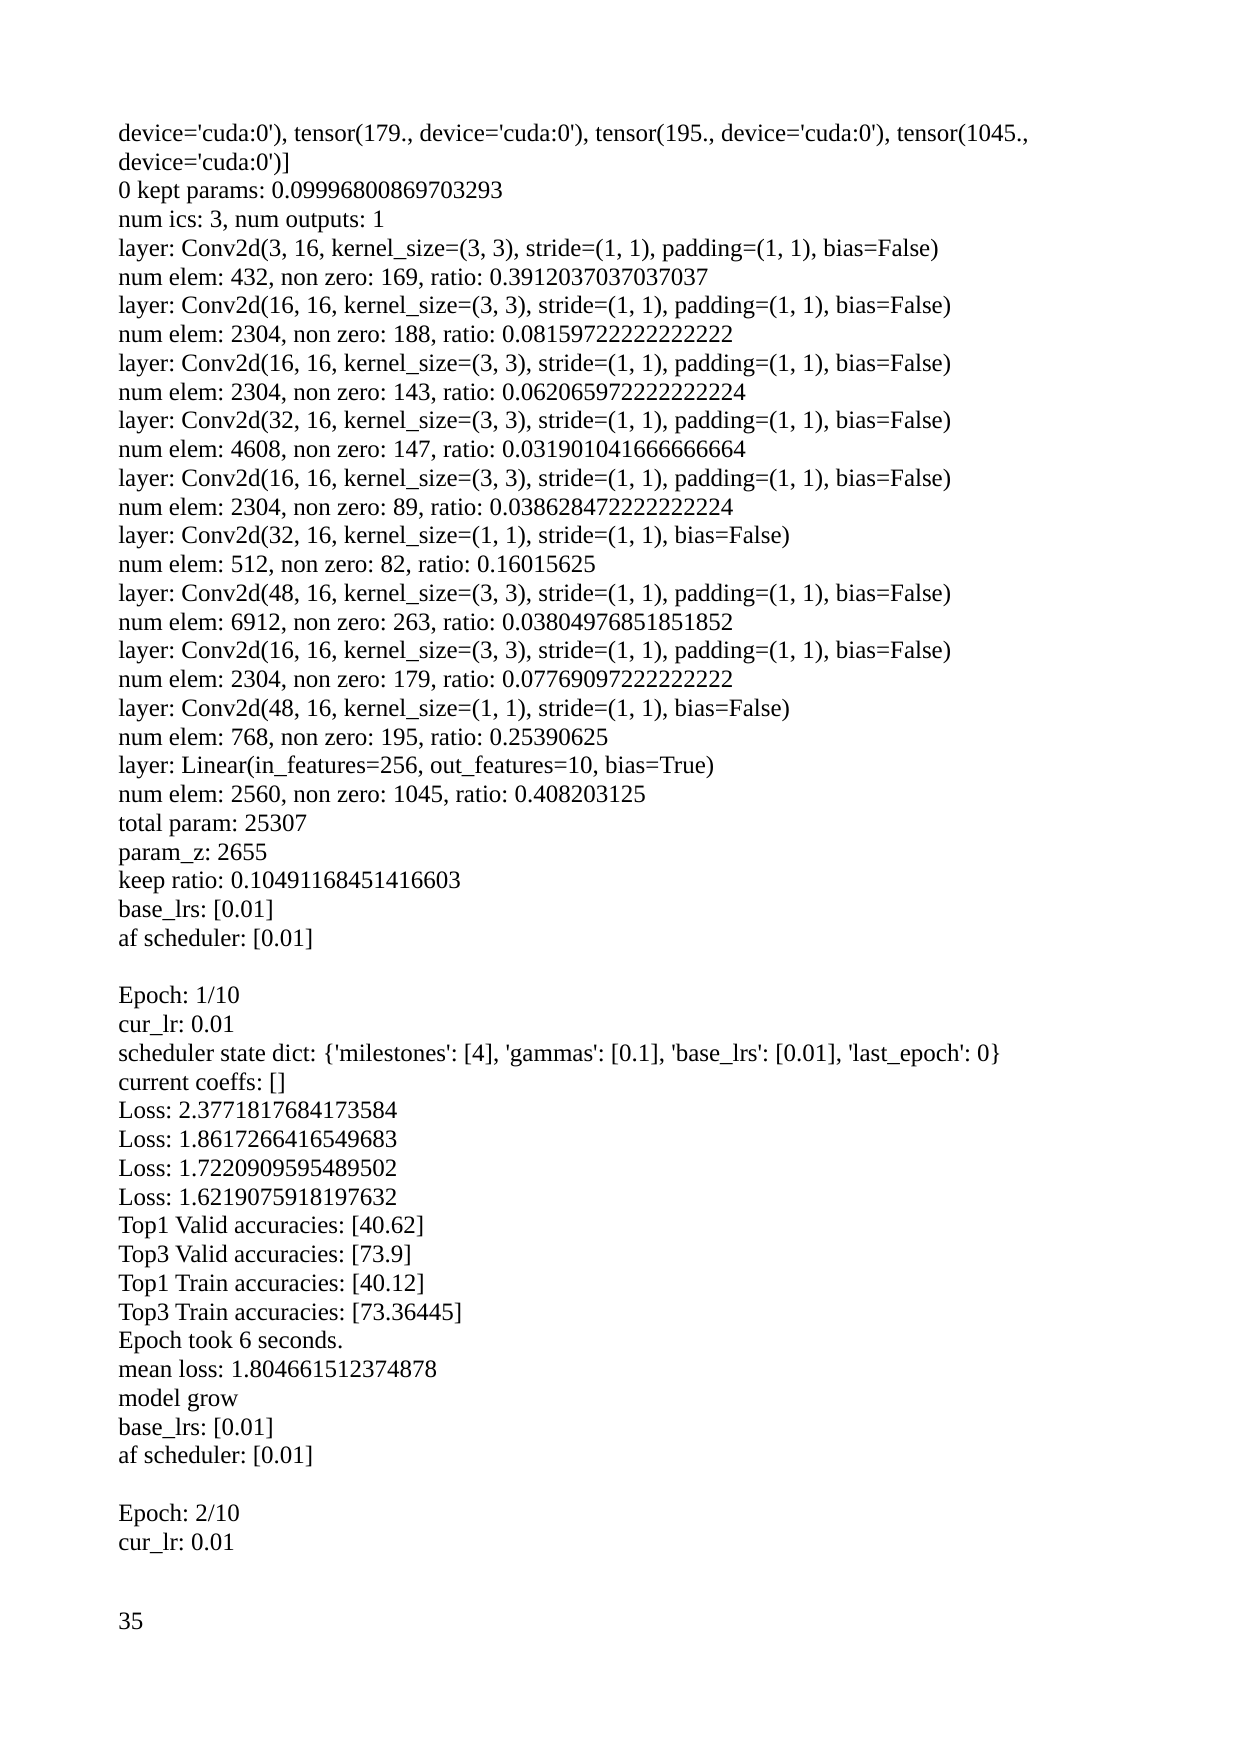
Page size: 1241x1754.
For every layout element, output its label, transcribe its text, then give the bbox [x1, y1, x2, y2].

text Epoch: 1/10 [118, 981, 1122, 1009]
text cur_lr: 0.01 [118, 1527, 1122, 1556]
text Loss: 1.8617266416549683 [118, 1124, 1122, 1153]
text layer: Conv2d(48, 16, kernel_size=(1, 1), stride=(1, 1), bias=False) [118, 693, 1122, 722]
text device='cuda:0'), tensor(179., device='cuda:0'), tensor(195., device='cuda:0'), tensor(1045., device='cuda:0')] [118, 118, 1122, 176]
text cur_lr: 0.01 [118, 1009, 1122, 1038]
text Epoch took 6 seconds. [118, 1326, 1122, 1354]
text af scheduler: [0.01] [118, 1441, 1122, 1469]
text num ics: 3, num outputs: 1 [118, 204, 1122, 233]
text base_lrs: [0.01] [118, 894, 1122, 923]
text current coeffs: [] [118, 1067, 1122, 1096]
text num elem: 432, non zero: 169, ratio: 0.3912037037037037 [118, 262, 1122, 291]
text num elem: 2304, non zero: 188, ratio: 0.08159722222222222 [118, 319, 1122, 348]
text layer: Conv2d(48, 16, kernel_size=(3, 3), stride=(1, 1), padding=(1, 1), bias=False) [118, 578, 1122, 607]
text layer: Conv2d(16, 16, kernel_size=(3, 3), stride=(1, 1), padding=(1, 1), bias=False) [118, 291, 1122, 319]
text num elem: 512, non zero: 82, ratio: 0.16015625 [118, 549, 1122, 578]
text Top3 Valid accuracies: [73.9] [118, 1239, 1122, 1268]
text mean loss: 1.804661512374878 [118, 1354, 1122, 1383]
text layer: Conv2d(16, 16, kernel_size=(3, 3), stride=(1, 1), padding=(1, 1), bias=False) [118, 636, 1122, 664]
text layer: Conv2d(32, 16, kernel_size=(1, 1), stride=(1, 1), bias=False) [118, 521, 1122, 549]
text num elem: 2560, non zero: 1045, ratio: 0.408203125 [118, 779, 1122, 808]
text total param: 25307 [118, 808, 1122, 837]
text Loss: 1.6219075918197632 [118, 1182, 1122, 1211]
text Loss: 2.3771817684173584 [118, 1096, 1122, 1124]
text layer: Conv2d(32, 16, kernel_size=(3, 3), stride=(1, 1), padding=(1, 1), bias=False) [118, 406, 1122, 434]
text layer: Conv2d(3, 16, kernel_size=(3, 3), stride=(1, 1), padding=(1, 1), bias=False) [118, 233, 1122, 262]
text num elem: 2304, non zero: 143, ratio: 0.062065972222222224 [118, 377, 1122, 406]
text Epoch: 2/10 [118, 1498, 1122, 1527]
text 0 kept params: 0.09996800869703293 [118, 176, 1122, 204]
text Loss: 1.7220909595489502 [118, 1153, 1122, 1182]
text Top3 Train accuracies: [73.36445] [118, 1297, 1122, 1326]
text num elem: 4608, non zero: 147, ratio: 0.031901041666666664 [118, 434, 1122, 463]
text num elem: 768, non zero: 195, ratio: 0.25390625 [118, 722, 1122, 751]
text scheduler state dict: {'milestones': [4], 'gammas': [0.1], 'base_lrs': [0.01], 'last_epoch': 0} [118, 1038, 1122, 1067]
text num elem: 6912, non zero: 263, ratio: 0.03804976851851852 [118, 607, 1122, 636]
text base_lrs: [0.01] [118, 1412, 1122, 1441]
text model grow [118, 1383, 1122, 1412]
text param_z: 2655 [118, 837, 1122, 866]
text layer: Conv2d(16, 16, kernel_size=(3, 3), stride=(1, 1), padding=(1, 1), bias=False) [118, 348, 1122, 377]
text num elem: 2304, non zero: 89, ratio: 0.038628472222222224 [118, 492, 1122, 521]
text Top1 Train accuracies: [40.12] [118, 1268, 1122, 1297]
text keep ratio: 0.10491168451416603 [118, 866, 1122, 894]
text layer: Linear(in_features=256, out_features=10, bias=True) [118, 751, 1122, 779]
text layer: Conv2d(16, 16, kernel_size=(3, 3), stride=(1, 1), padding=(1, 1), bias=False) [118, 463, 1122, 492]
text Top1 Valid accuracies: [40.62] [118, 1211, 1122, 1239]
text num elem: 2304, non zero: 179, ratio: 0.07769097222222222 [118, 664, 1122, 693]
text af scheduler: [0.01] [118, 923, 1122, 952]
